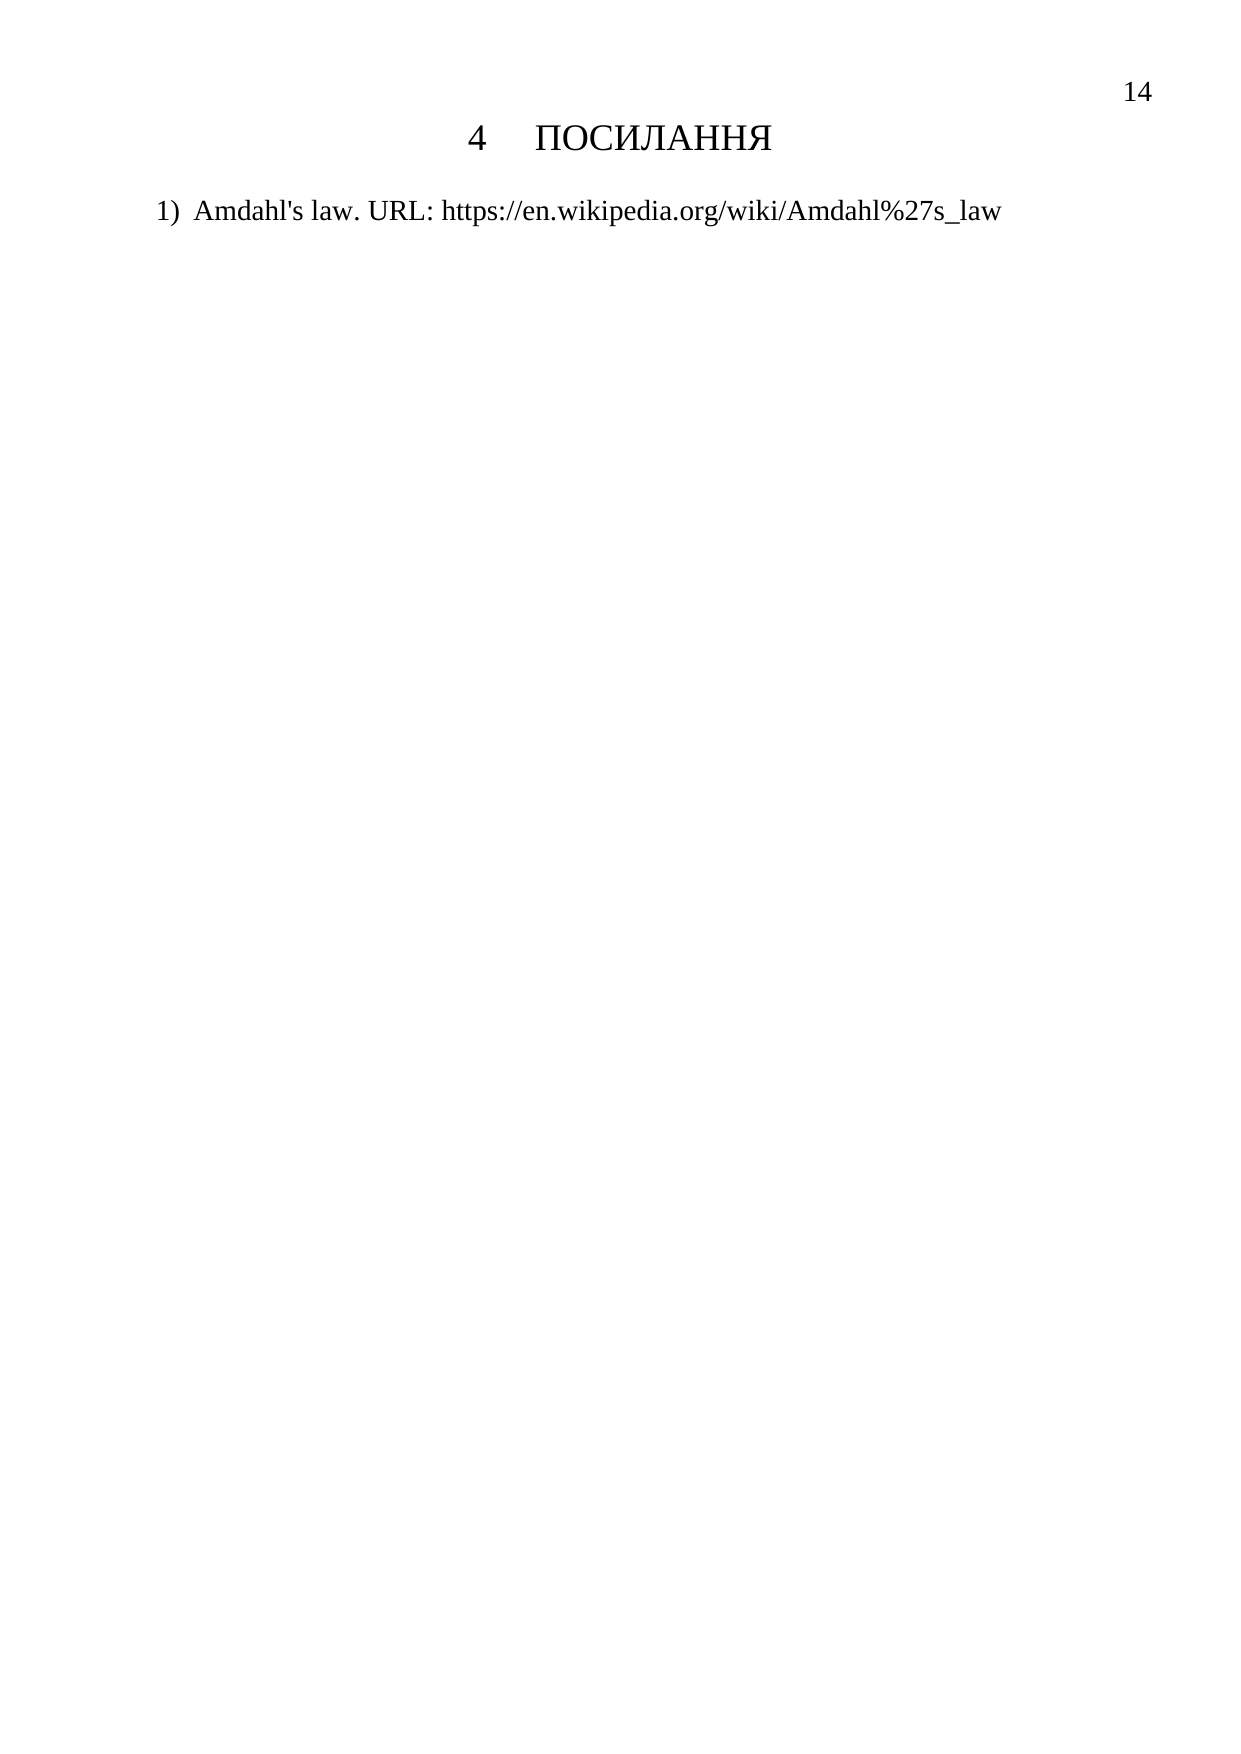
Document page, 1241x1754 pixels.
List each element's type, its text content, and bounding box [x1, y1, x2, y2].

list Amdahl's law. URL: https://en.wikipedia.org/wiki/Amdahl%27s_law [156, 193, 1122, 226]
subtitle Посилання [118, 115, 1122, 158]
